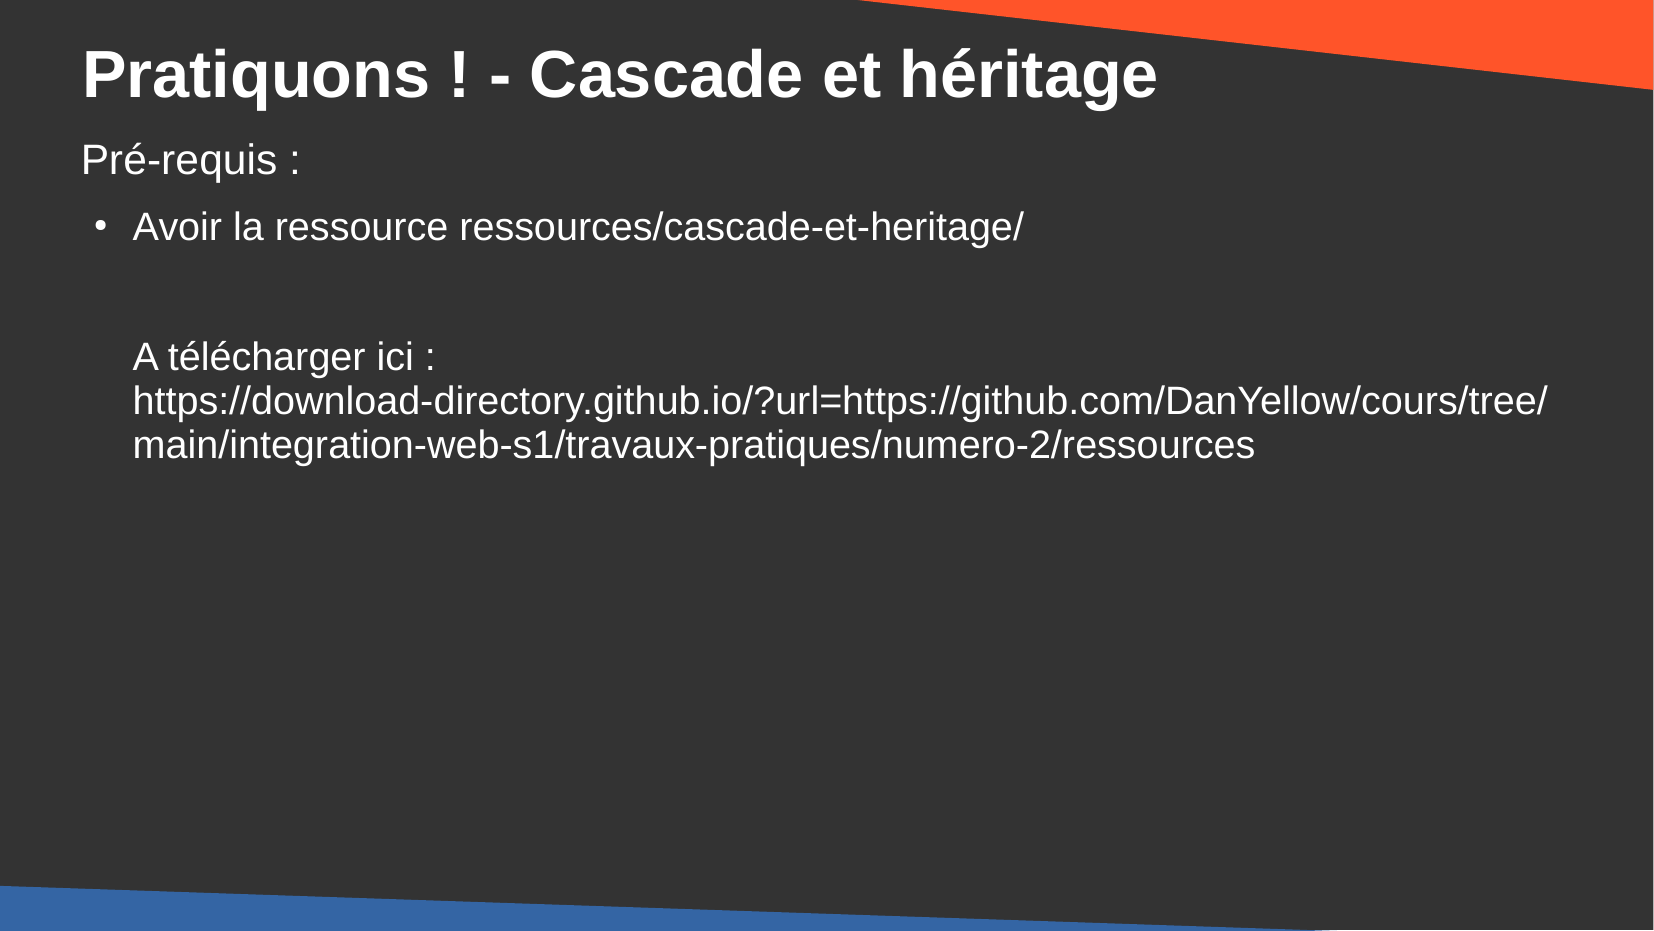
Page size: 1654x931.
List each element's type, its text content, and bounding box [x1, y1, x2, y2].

title Pratiquons ! - Cascade et héritage [82, 37, 1571, 114]
list Pré-requis : Avoir la ressource ressources/cascade-et-heritage/ A télécharger ici : https://download-directory.github.io/?url=https://github.com/DanYellow/cours/tree/main/integration-web-s1/travaux-pratiques/numero-2/ressources [80, 135, 1620, 473]
text_box [0, 885, 1337, 931]
text_box [857, 0, 1654, 90]
